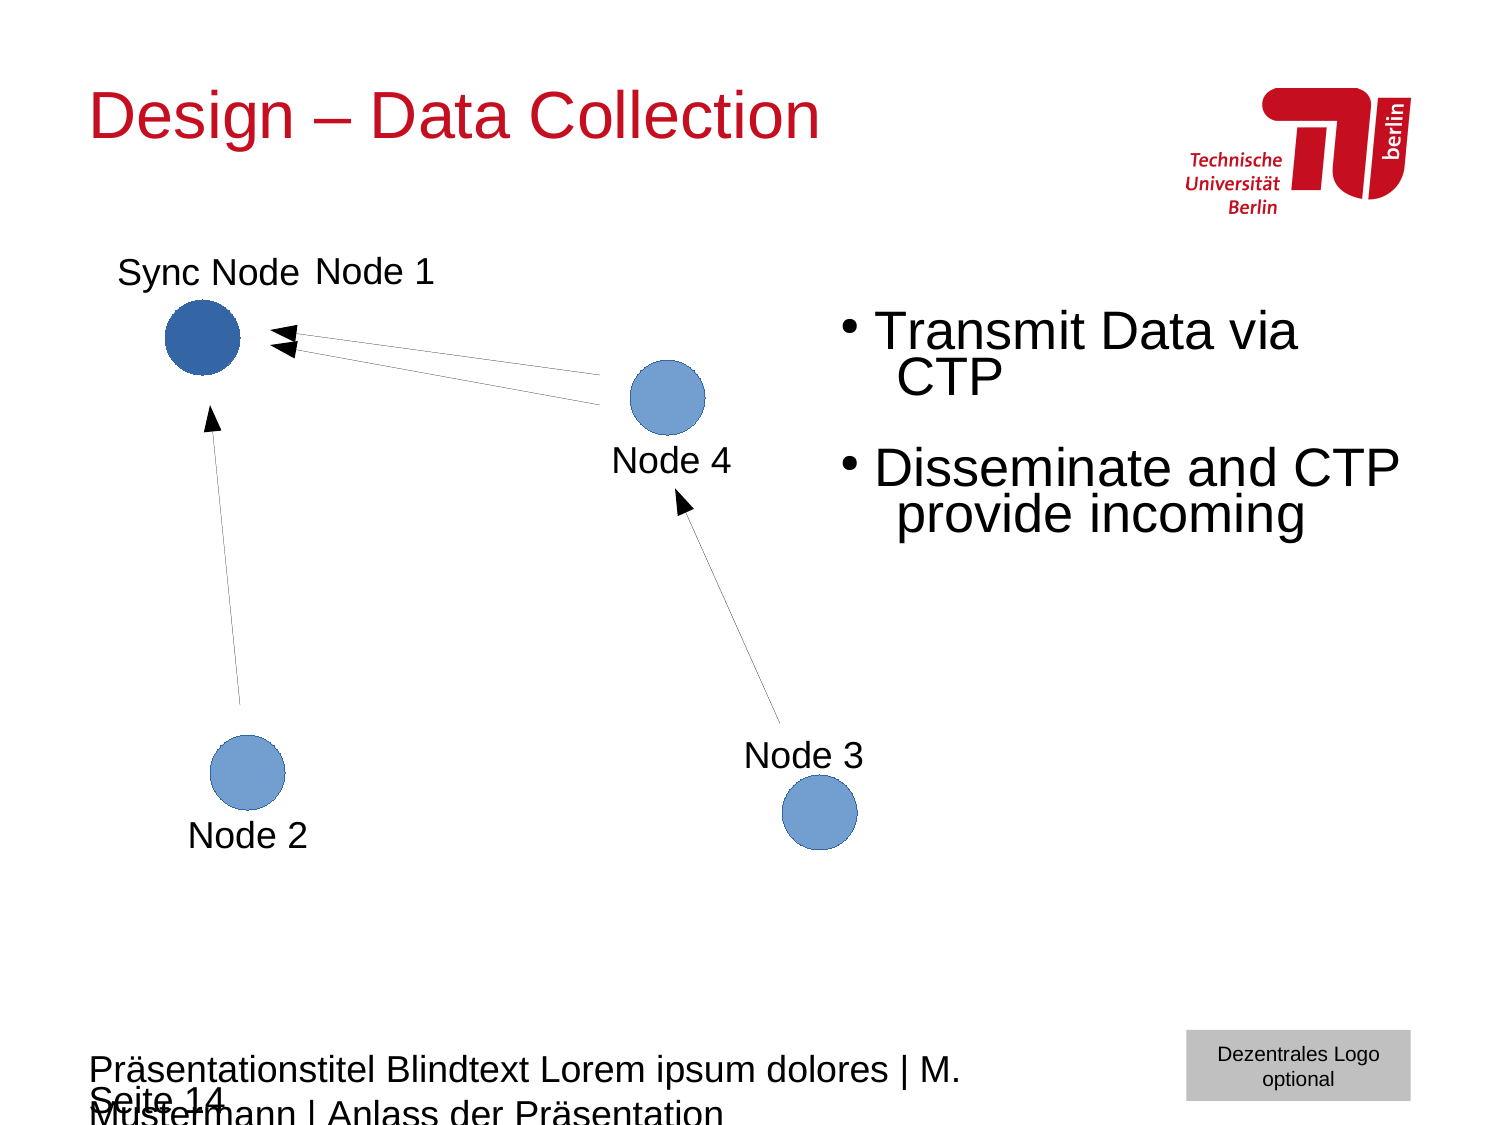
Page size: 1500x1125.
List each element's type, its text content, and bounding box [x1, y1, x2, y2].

text_box Node 2 [172, 803, 398, 864]
text_box Node 4 [596, 428, 822, 489]
text_box Node 3 [728, 723, 840, 784]
list Transmit Data via CTP Disseminate and CTP provide incoming [840, 314, 1411, 982]
title Design – Data Collection [88, 89, 1411, 215]
text_box [165, 300, 241, 376]
text_box [630, 360, 706, 428]
text_box [782, 784, 840, 850]
text_box Node 1 [300, 239, 526, 300]
text_box [210, 735, 286, 803]
text_box Sync Node [102, 240, 300, 300]
